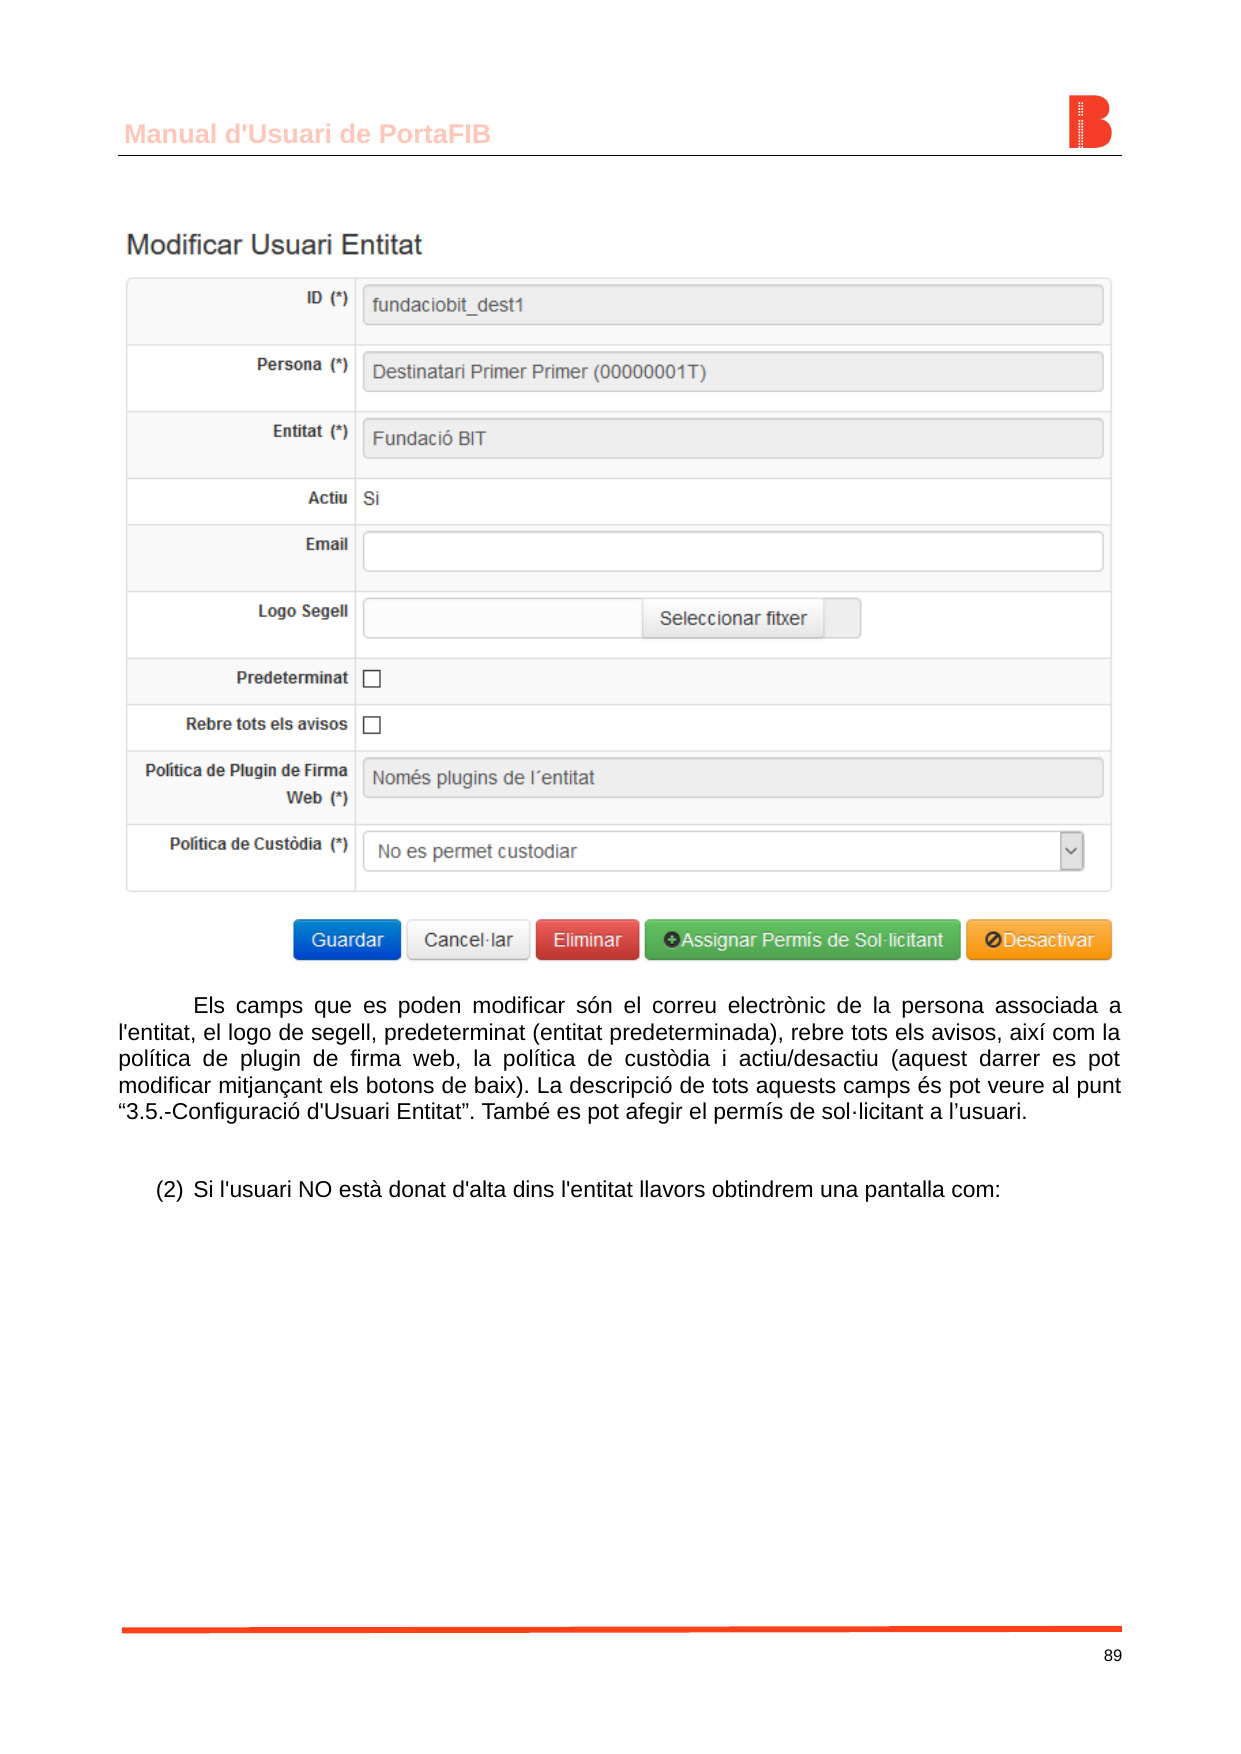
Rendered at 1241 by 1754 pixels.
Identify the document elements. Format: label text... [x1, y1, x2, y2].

picture [118, 215, 1123, 993]
list Si l'usuari NO està donat d'alta dins l'entitat llavors obtindrem una pantalla com: [156, 1176, 1122, 1202]
picture [1063, 94, 1117, 150]
text Els camps que es poden modificar són el correu electrònic de la persona associada a l'entitat, el logo de segell, predeterminat (entitat predeterminada), rebre tots els avisos, així com la política de plugin de firma web, la política de custòdia i actiu/desactiu (aquest darrer es pot modificar mitjançant els botons de baix). La descripció de tots aquests camps és pot veure al punt “3.5.-Configuració d'Usuari Entitat”. També es pot afegir el permís de sol·licitant a l’usuari. [118, 993, 1122, 1124]
